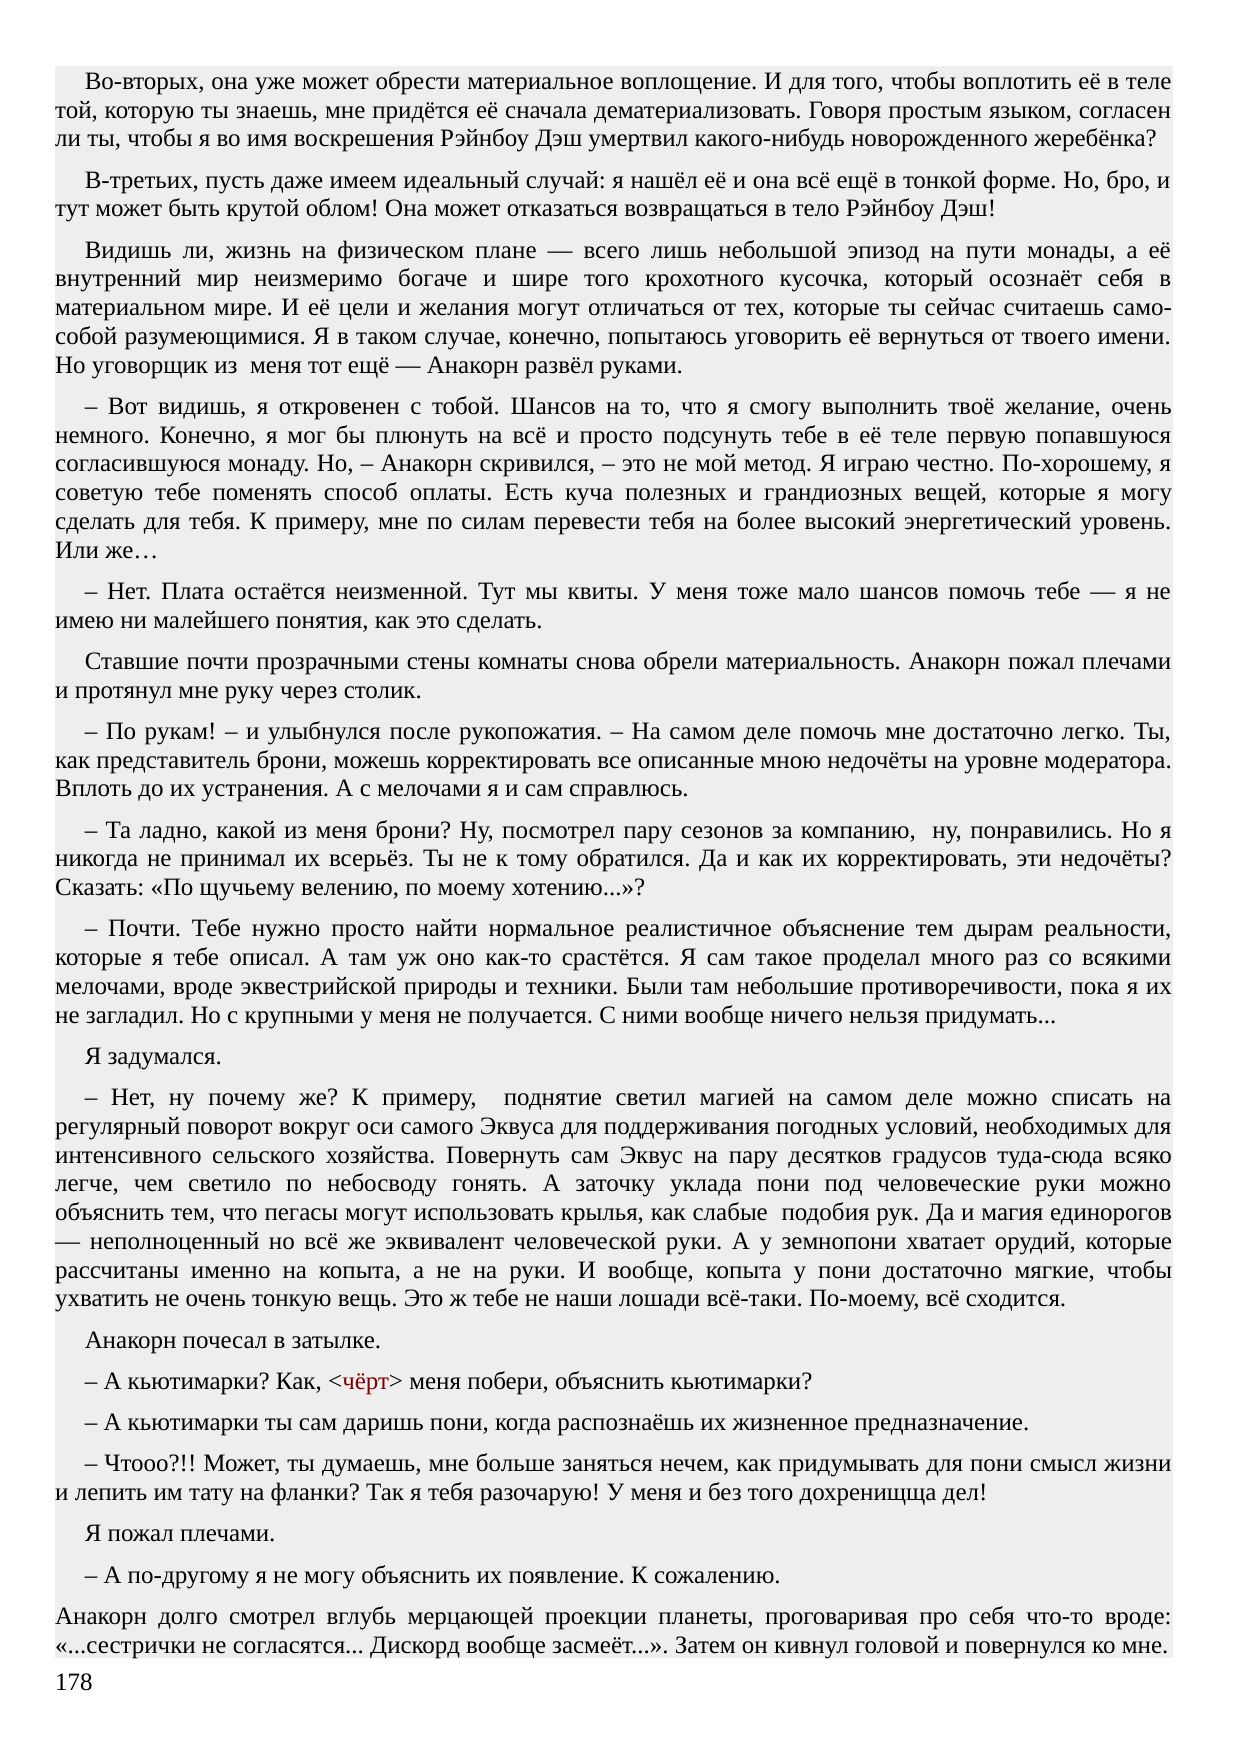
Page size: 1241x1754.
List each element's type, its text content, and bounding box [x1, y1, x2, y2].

text – Нет, ну почему же? К примеру, поднятие светил магией на самом деле можно списать на регулярный поворот вокруг оси самого Эквуса для поддерживания погодных условий, необходимых для интенсивного сельского хозяйства. Повернуть сам Эквус на пару десятков градусов туда-сюда всяко легче, чем светило по небосводу гонять. А заточку уклада пони под человеческие руки можно объяснить тем, что пегасы могут использовать крылья, как слабые подобия рук. Да и магия единорогов — неполноценный но всё же эквивалент человеческой руки. А у земнопони хватает орудий, которые рассчитаны именно на копыта, а не на руки. И вообще, копыта у пони достаточно мягкие, чтобы ухватить не очень тонкую вещь. Это ж тебе не наши лошади всё-таки. По-моему, всё сходится. [55, 1082, 1173, 1312]
text – Чтооо?!! Может, ты думаешь, мне больше заняться нечем, как придумывать для пони смысл жизни и лепить им тату на фланки? Так я тебя разочарую! У меня и без того дохренищща дел! [55, 1448, 1173, 1506]
text – Та ладно, какой из меня брони? Ну, посмотрел пару сезонов за компанию, ну, понравились. Но я никогда не принимал их всерьёз. Ты не к тому обратился. Да и как их корректировать, эти недочёты? Сказать: «По щучьему велению, по моему хотению...»? [55, 815, 1173, 901]
text Анакорн почесал в затылке. [55, 1325, 1173, 1353]
text – А кьютимарки ты сам даришь пони, когда распознаёшь их жизненное предназначение. [55, 1407, 1173, 1436]
text Ставшие почти прозрачными стены комнаты снова обрели материальность. Анакорн пожал плечами и протянул мне руку через столик. [55, 646, 1173, 703]
text – По рукам! – и улыбнулся после рукопожатия. – На самом деле помочь мне достаточно легко. Ты, как представитель брони, можешь корректировать все описанные мною недочёты на уровне модератора. Вплоть до их устранения. А с мелочами я и сам справлюсь. [55, 716, 1173, 802]
text – А кьютимарки? Как, <чёрт> меня побери, объяснить кьютимарки? [55, 1366, 1173, 1395]
text В-третьих, пусть даже имеем идеальный случай: я нашёл её и она всё ещё в тонкой форме. Но, бро, и тут может быть крутой облом! Она может отказаться возвращаться в тело Рэйнбоу Дэш! [55, 165, 1173, 222]
text – А по-другому я не могу объяснить их появление. К сожалению. [55, 1560, 1173, 1588]
text Я пожал плечами. [55, 1518, 1173, 1547]
text – Почти. Тебе нужно просто найти нормальное реалистичное объяснение тем дырам реальности, которые я тебе описал. А там уж оно как-то срастётся. Я сам такое проделал много раз со всякими мелочами, вроде эквестрийской природы и техники. Были там небольшие противоречивости, пока я их не загладил. Но с крупными у меня не получается. С ними вообще ничего нельзя придумать... [55, 913, 1173, 1028]
text Видишь ли, жизнь на физическом плане — всего лишь небольшой эпизод на пути монады, а её внутренний мир неизмеримо богаче и шире того крохотного кусочка, который осознаёт себя в материальном мире. И её цели и желания могут отличаться от тех, которые ты сейчас считаешь само-собой разумеющимися. Я в таком случае, конечно, попытаюсь уговорить её вернуться от твоего имени. Но уговорщик из меня тот ещё — Анакорн развёл руками. [55, 235, 1173, 378]
text Я задумался. [55, 1041, 1173, 1070]
text – Нет. Плата остаётся неизменной. Тут мы квиты. У меня тоже мало шансов помочь тебе — я не имею ни малейшего понятия, как это сделать. [55, 576, 1173, 633]
text Во-вторых, она уже может обрести материальное воплощение. И для того, чтобы воплотить её в теле той, которую ты знаешь, мне придётся её сначала дематериализовать. Говоря простым языком, согласен ли ты, чтобы я во имя воскрешения Рэйнбоу Дэш умертвил какого-нибудь новорожденного жеребёнка? [55, 66, 1173, 152]
text Анакорн долго смотрел вглубь мерцающей проекции планеты, проговаривая про себя что-то вроде: «...сестрички не согласятся... Дискорд вообще засмеёт...». Затем он кивнул головой и повернулся ко мне. [55, 1601, 1173, 1658]
text – Вот видишь, я откровенен с тобой. Шансов на то, что я смогу выполнить твоё желание, очень немного. Конечно, я мог бы плюнуть на всё и просто подсунуть тебе в её теле первую попавшуюся согласившуюся монаду. Но, – Анакорн скривился, – это не мой метод. Я играю честно. По-хорошему, я советую тебе поменять способ оплаты. Есть куча полезных и грандиозных вещей, которые я могу сделать для тебя. К примеру, мне по силам перевести тебя на более высокий энергетический уровень. Или же… [55, 391, 1173, 563]
